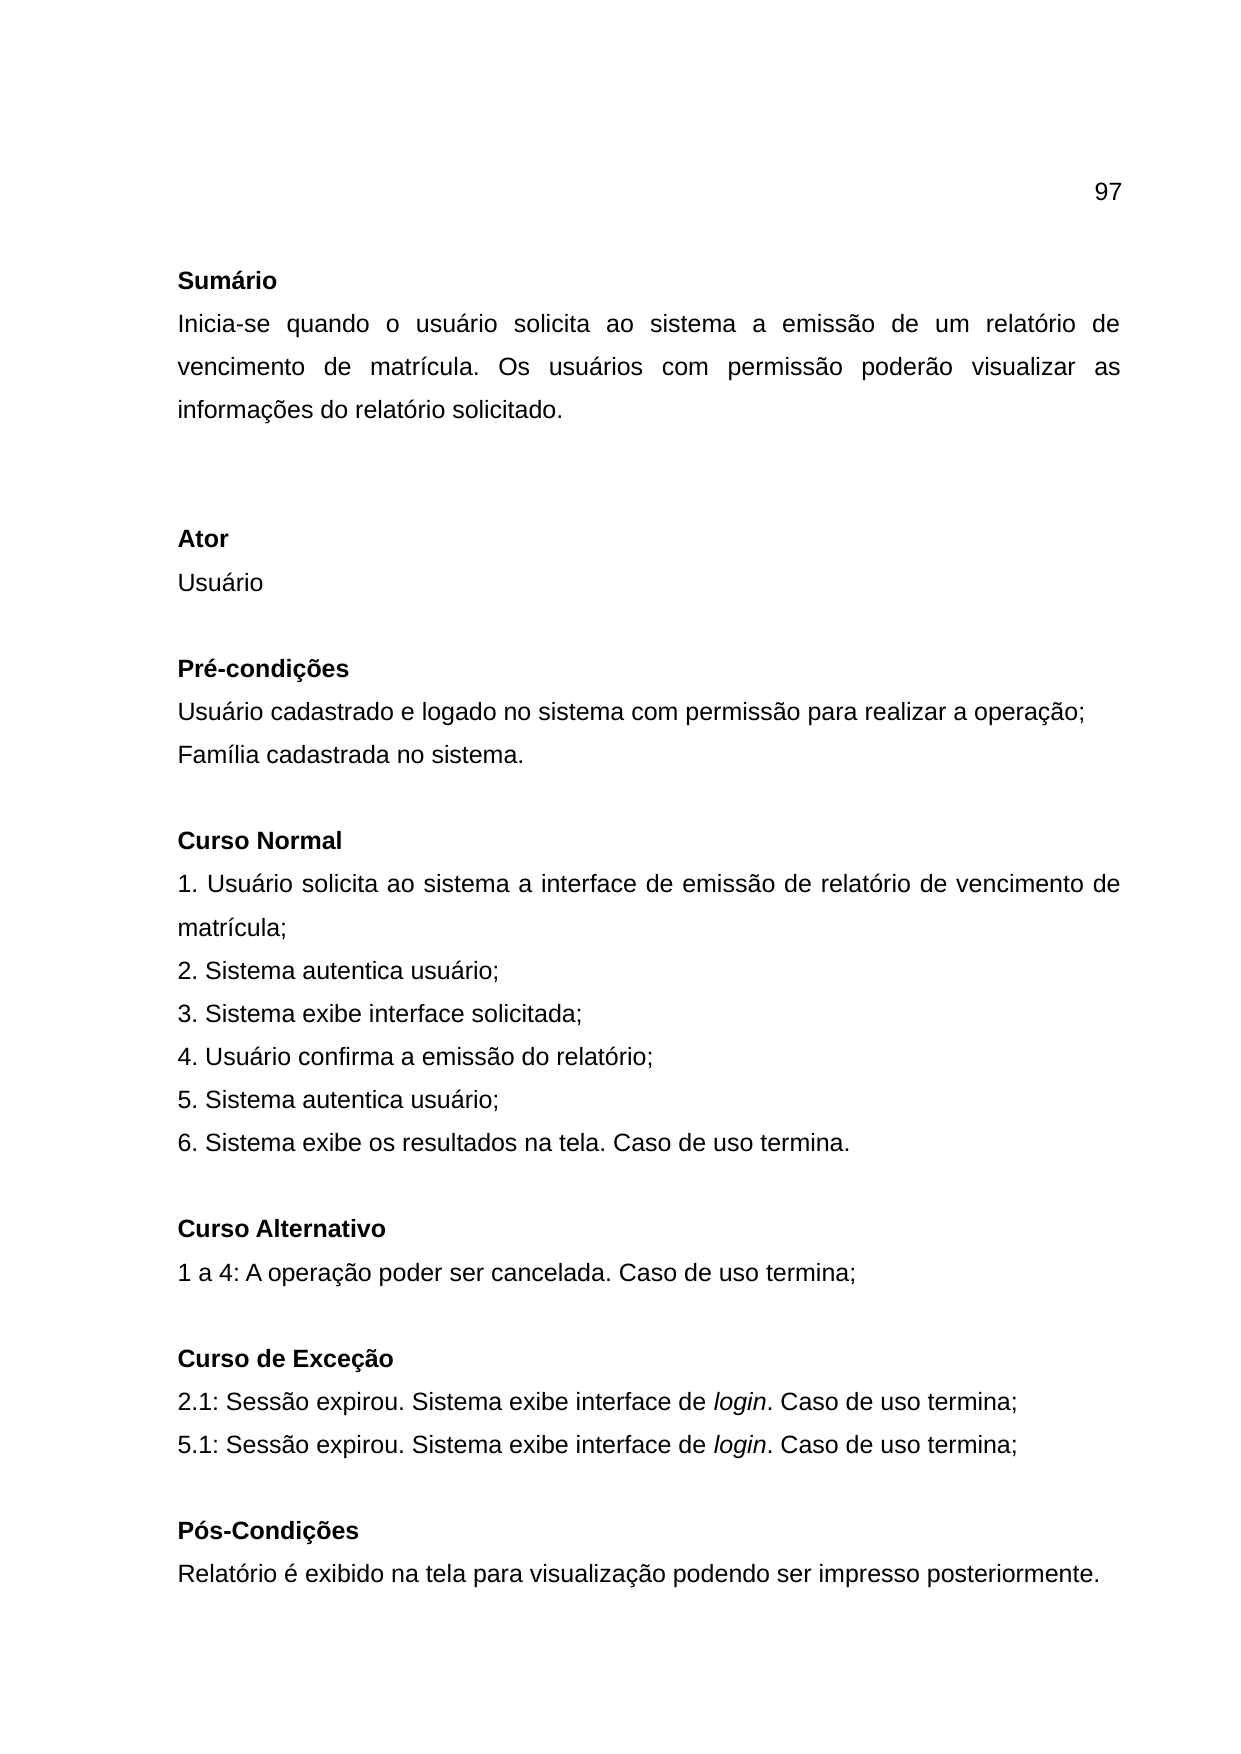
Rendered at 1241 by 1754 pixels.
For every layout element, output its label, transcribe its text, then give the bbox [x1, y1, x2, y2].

text Relatório é exibido na tela para visualização podendo ser impresso posteriormente. [177, 1559, 1122, 1588]
text 5.1: Sessão expirou. Sistema exibe interface de login. Caso de uso termina; [177, 1430, 1122, 1459]
text Curso Normal [177, 826, 1122, 855]
text Família cadastrada no sistema. [177, 740, 1122, 769]
text Inicia-se quando o usuário solicita ao sistema a emissão de um relatório de vencimento de matrícula. Os usuários com permissão poderão visualizar as informações do relatório solicitado. [177, 309, 1122, 424]
text 4. Usuário confirma a emissão do relatório; [177, 1042, 1122, 1071]
text Usuário cadastrado e logado no sistema com permissão para realizar a operação; [177, 697, 1122, 726]
text 2.1: Sessão expirou. Sistema exibe interface de login. Caso de uso termina; [177, 1387, 1122, 1416]
text 6. Sistema exibe os resultados na tela. Caso de uso termina. [177, 1128, 1122, 1157]
text 1 a 4: A operação poder ser cancelada. Caso de uso termina; [177, 1258, 1122, 1286]
text 5. Sistema autentica usuário; [177, 1085, 1122, 1114]
text Usuário [177, 568, 1122, 596]
text 2. Sistema autentica usuário; [177, 956, 1122, 984]
text Curso Alternativo [177, 1214, 1122, 1243]
text Ator [177, 524, 1122, 553]
text Sumário [177, 266, 1122, 294]
text Curso de Exceção [177, 1344, 1122, 1373]
text Pré-condições [177, 654, 1122, 683]
text 3. Sistema exibe interface solicitada; [177, 999, 1122, 1028]
text Pós-Condições [177, 1516, 1122, 1545]
text 1. Usuário solicita ao sistema a interface de emissão de relatório de vencimento de matrícula; [177, 869, 1122, 941]
